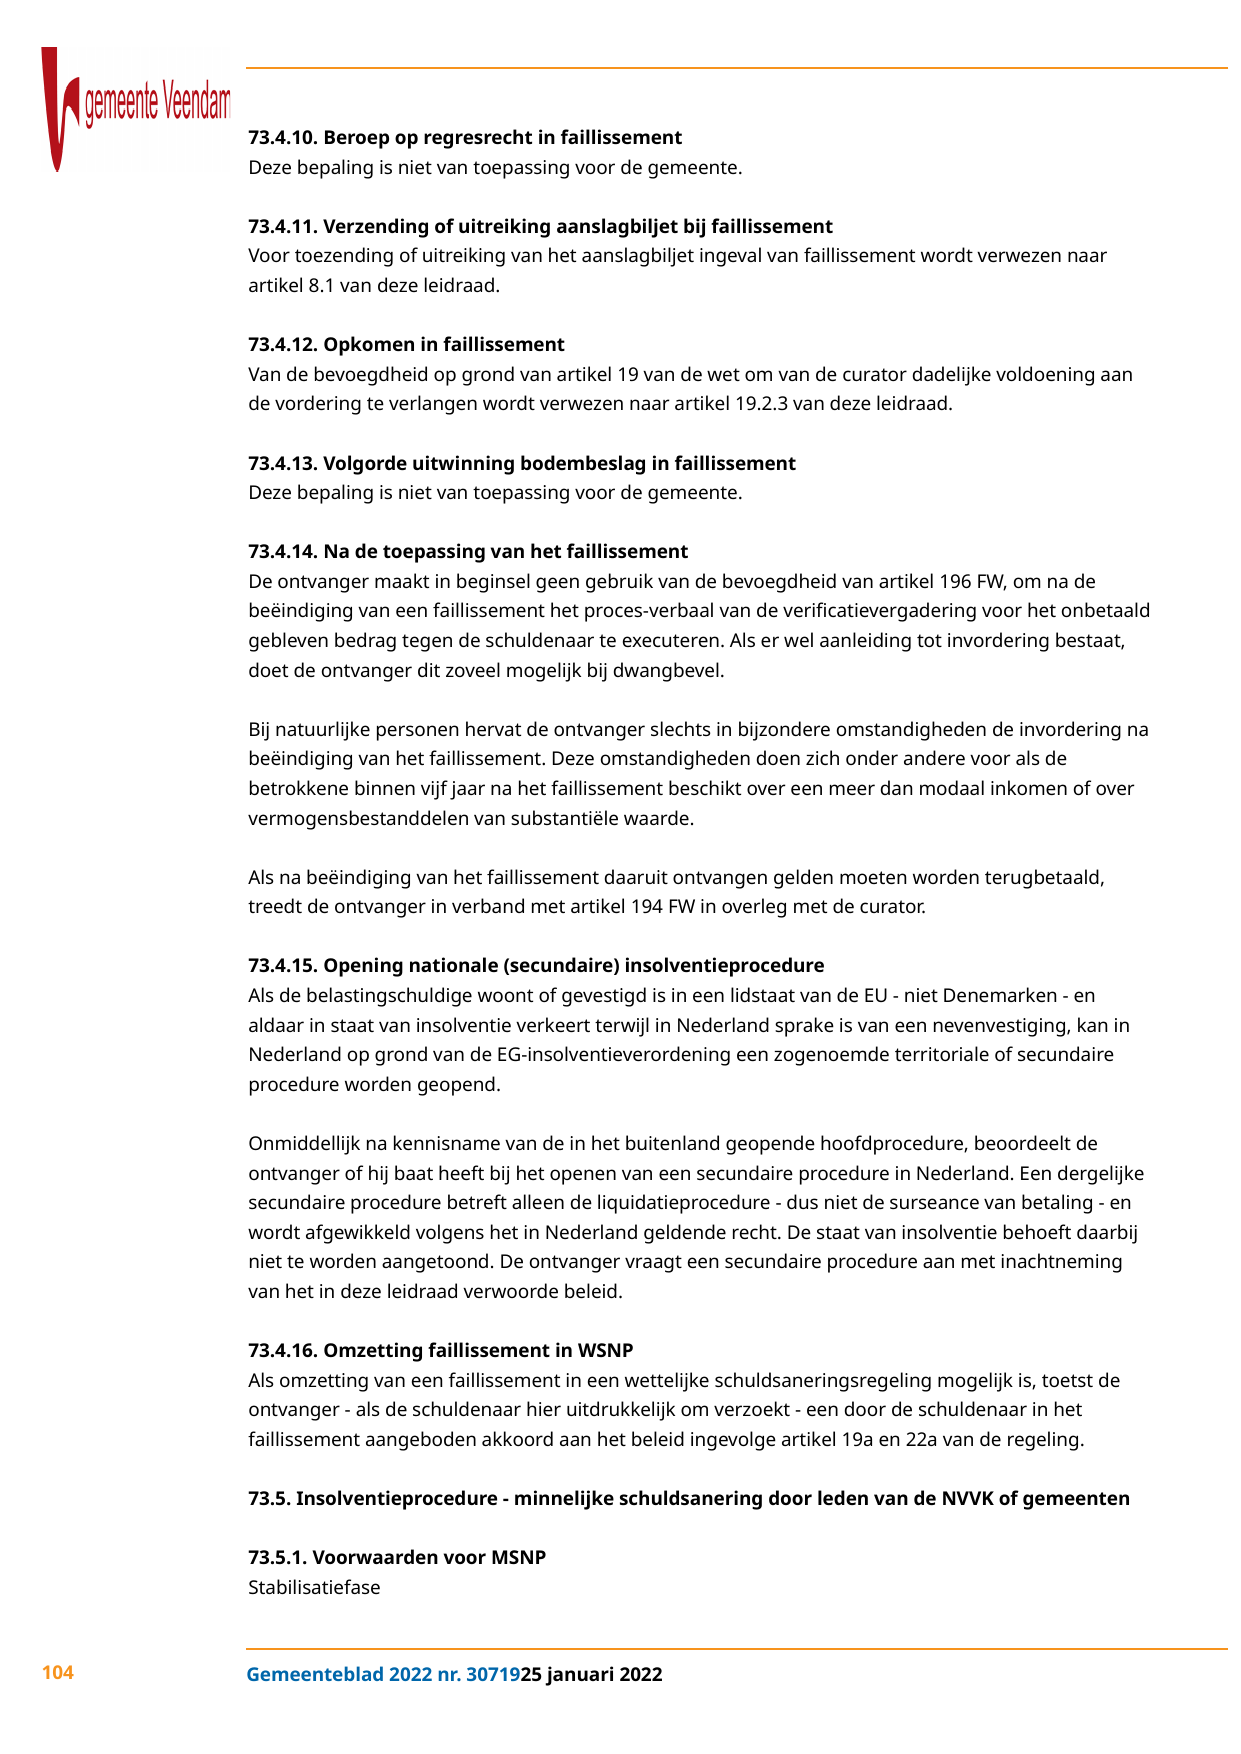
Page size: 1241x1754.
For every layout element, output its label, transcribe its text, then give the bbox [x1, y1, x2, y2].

text Onmiddellijk na kennisname van de in het buitenland geopende hoofdprocedure, beoordeelt de ontvanger of hij baat heeft bij het openen van een secundaire procedure in Nederland. Een dergelijke secundaire procedure betreft alleen de liquidatieprocedure - dus niet de surseance van betaling - en wordt afgewikkeld volgens het in Nederland geldende recht. De staat van insolventie behoeft daarbij niet te worden aangetoond. De ontvanger vraagt een secundaire procedure aan met inachtneming van het in deze leidraad verwoorde beleid. [248, 1130, 1152, 1304]
text 73.5. Insolventieprocedure - minnelijke schuldsanering door leden van de NVVK of gemeenten [248, 1485, 1152, 1511]
text 73.4.15. Opening nationale (secundaire) insolventieprocedure [248, 953, 1152, 978]
text Stabilisatiefase [248, 1574, 1152, 1600]
text Bij natuurlijke personen hervat de ontvanger slechts in bijzondere omstandigheden de invordering na beëindiging van het faillissement. Deze omstandigheden doen zich onder andere voor als de betrokkene binnen vijf jaar na het faillissement beschikt over een meer dan modaal inkomen of over vermogensbestanddelen van substantiële waarde. [248, 716, 1152, 831]
picture [41, 47, 231, 172]
text Voor toezending of uitreiking van het aanslagbiljet ingeval van faillissement wordt verwezen naar artikel 8.1 van deze leidraad. [248, 243, 1152, 298]
text 73.4.13. Volgorde uitwinning bodembeslag in faillissement [248, 450, 1152, 476]
text Als omzetting van een faillissement in een wettelijke schuldsaneringsregeling mogelijk is, toetst de ontvanger - als de schuldenaar hier uitdrukkelijk om verzoekt - een door de schuldenaar in het faillissement aangeboden akkoord aan het beleid ingevolge artikel 19a en 22a van de regeling. [248, 1367, 1152, 1452]
text Deze bepaling is niet van toepassing voor de gemeente. [248, 479, 1152, 505]
text 73.4.11. Verzending of uitreiking aanslagbiljet bij faillissement [248, 213, 1152, 239]
text Van de bevoegdheid op grond van artikel 19 van de wet om van de curator dadelijke voldoening aan de vordering te verlangen wordt verwezen naar artikel 19.2.3 van deze leidraad. [248, 361, 1152, 416]
text Deze bepaling is niet van toepassing voor de gemeente. [248, 154, 1152, 180]
text Als de belastingschuldige woont of gevestigd is in een lidstaat van de EU - niet Denemarken - en aldaar in staat van insolventie verkeert terwijl in Nederland sprake is van een nevenvestiging, kan in Nederland op grond van de EG-insolventieverordening een zogenoemde territoriale of secundaire procedure worden geopend. [248, 982, 1152, 1097]
text 73.4.10. Beroep op regresrecht in faillissement [248, 124, 1152, 150]
text 73.4.16. Omzetting faillissement in WSNP [248, 1337, 1152, 1363]
text Als na beëindiging van het faillissement daaruit ontvangen gelden moeten worden terugbetaald, treedt de ontvanger in verband met artikel 194 FW in overleg met de curator. [248, 864, 1152, 919]
text 73.5.1. Voorwaarden voor MSNP [248, 1544, 1152, 1570]
text De ontvanger maakt in beginsel geen gebruik van de bevoegdheid van artikel 196 FW, om na de beëindiging van een faillissement het proces-verbaal van de verificatievergadering voor het onbetaald gebleven bedrag tegen de schuldenaar te executeren. Als er wel aanleiding tot invordering bestaat, doet de ontvanger dit zoveel mogelijk bij dwangbevel. [248, 568, 1152, 683]
text 73.4.12. Opkomen in faillissement [248, 331, 1152, 357]
text 73.4.14. Na de toepassing van het faillissement [248, 538, 1152, 564]
